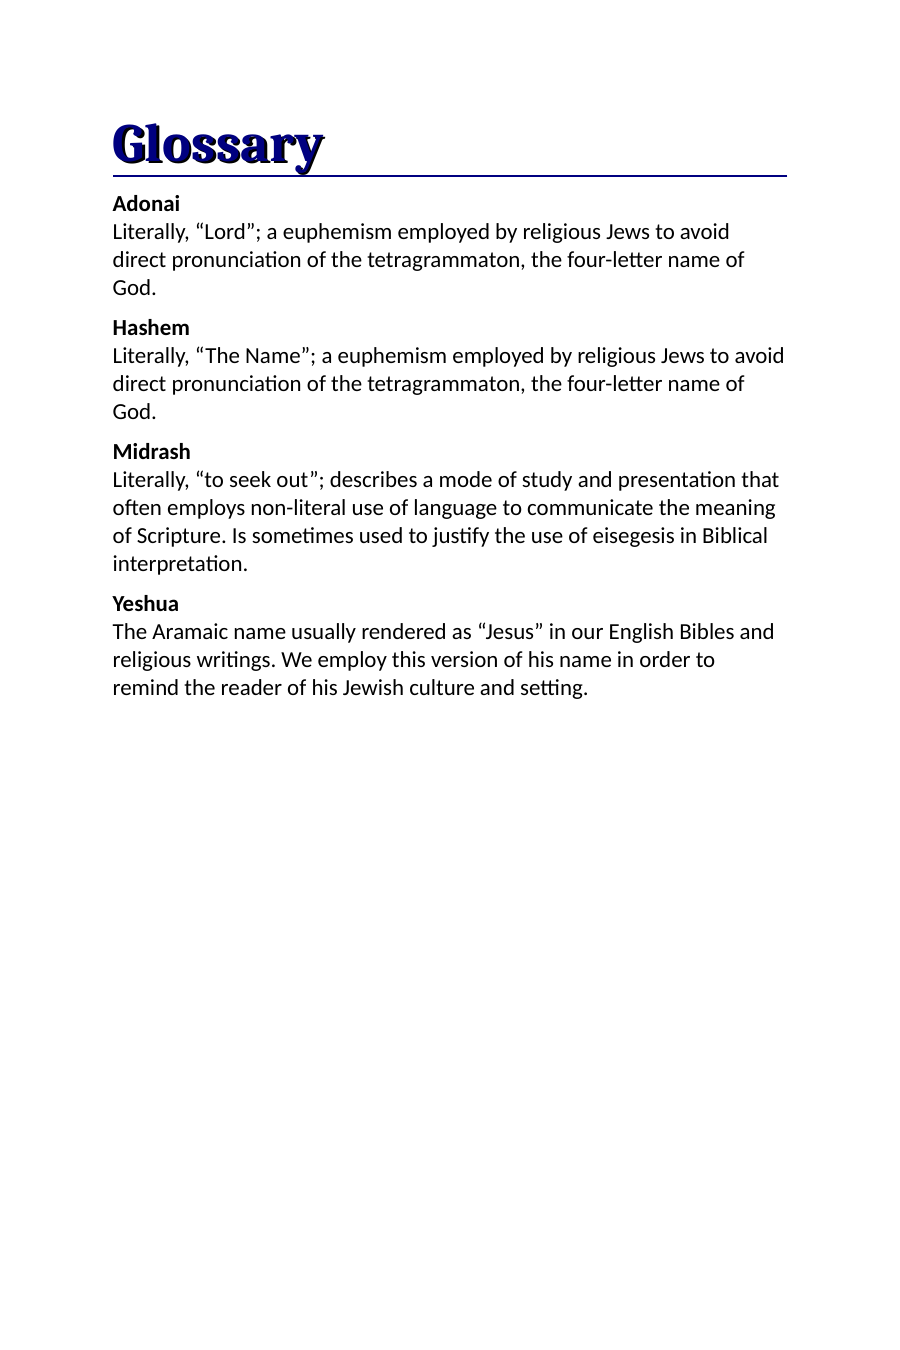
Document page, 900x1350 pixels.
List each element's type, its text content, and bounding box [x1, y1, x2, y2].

text Midrash Literally, “to seek out”; describes a mode of study and presentation that often employs non-literal use of language to communicate the meaning of Scripture. Is sometimes used to justify the use of eisegesis in Biblical interpretation. [112, 437, 787, 577]
text Adonai Literally, “Lord”; a euphemism employed by religious Jews to avoid direct pronunciation of the tetragrammaton, the four-letter name of God. [112, 189, 787, 301]
title Glossary [112, 112, 787, 177]
text Yeshua The Aramaic name usually rendered as “Jesus” in our English Bibles and religious writings. We employ this version of his name in order to remind the reader of his Jewish culture and setting. [112, 589, 787, 701]
text Hashem Literally, “The Name”; a euphemism employed by religious Jews to avoid direct pronunciation of the tetragrammaton, the four-letter name of God. [112, 313, 787, 425]
